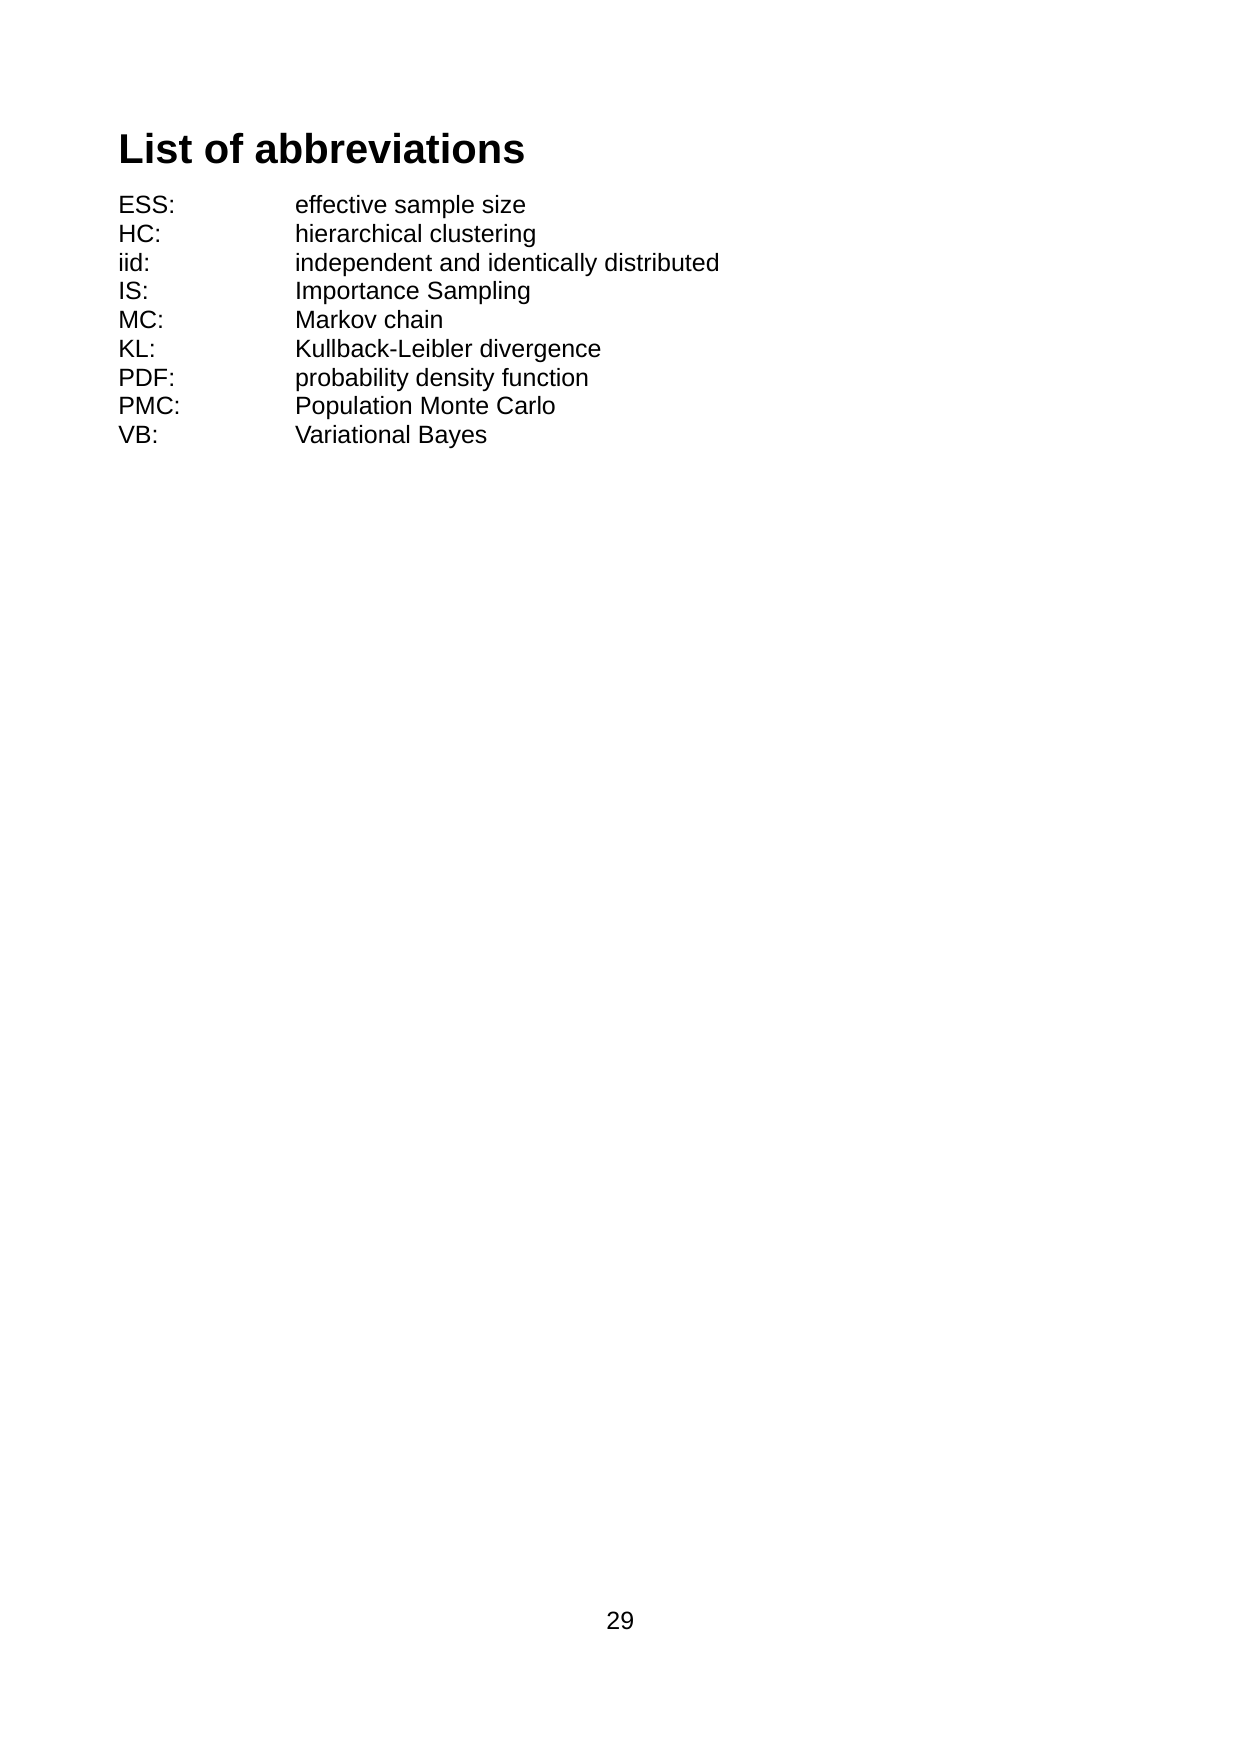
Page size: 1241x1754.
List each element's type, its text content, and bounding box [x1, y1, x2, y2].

text IS: Importance Sampling [118, 276, 1122, 305]
text PMC: Population Monte Carlo [118, 391, 1122, 420]
text HC: hierarchical clustering [118, 219, 1122, 248]
text ESS: effective sample size [118, 190, 1122, 219]
text VB: Variational Bayes [118, 420, 1122, 449]
text iid: independent and identically distributed [118, 248, 1122, 276]
text List of abbreviations [118, 124, 1122, 172]
text MC: Markov chain [118, 305, 1122, 334]
text KL: Kullback-Leibler divergence [118, 334, 1122, 363]
text PDF: probability density function [118, 363, 1122, 391]
